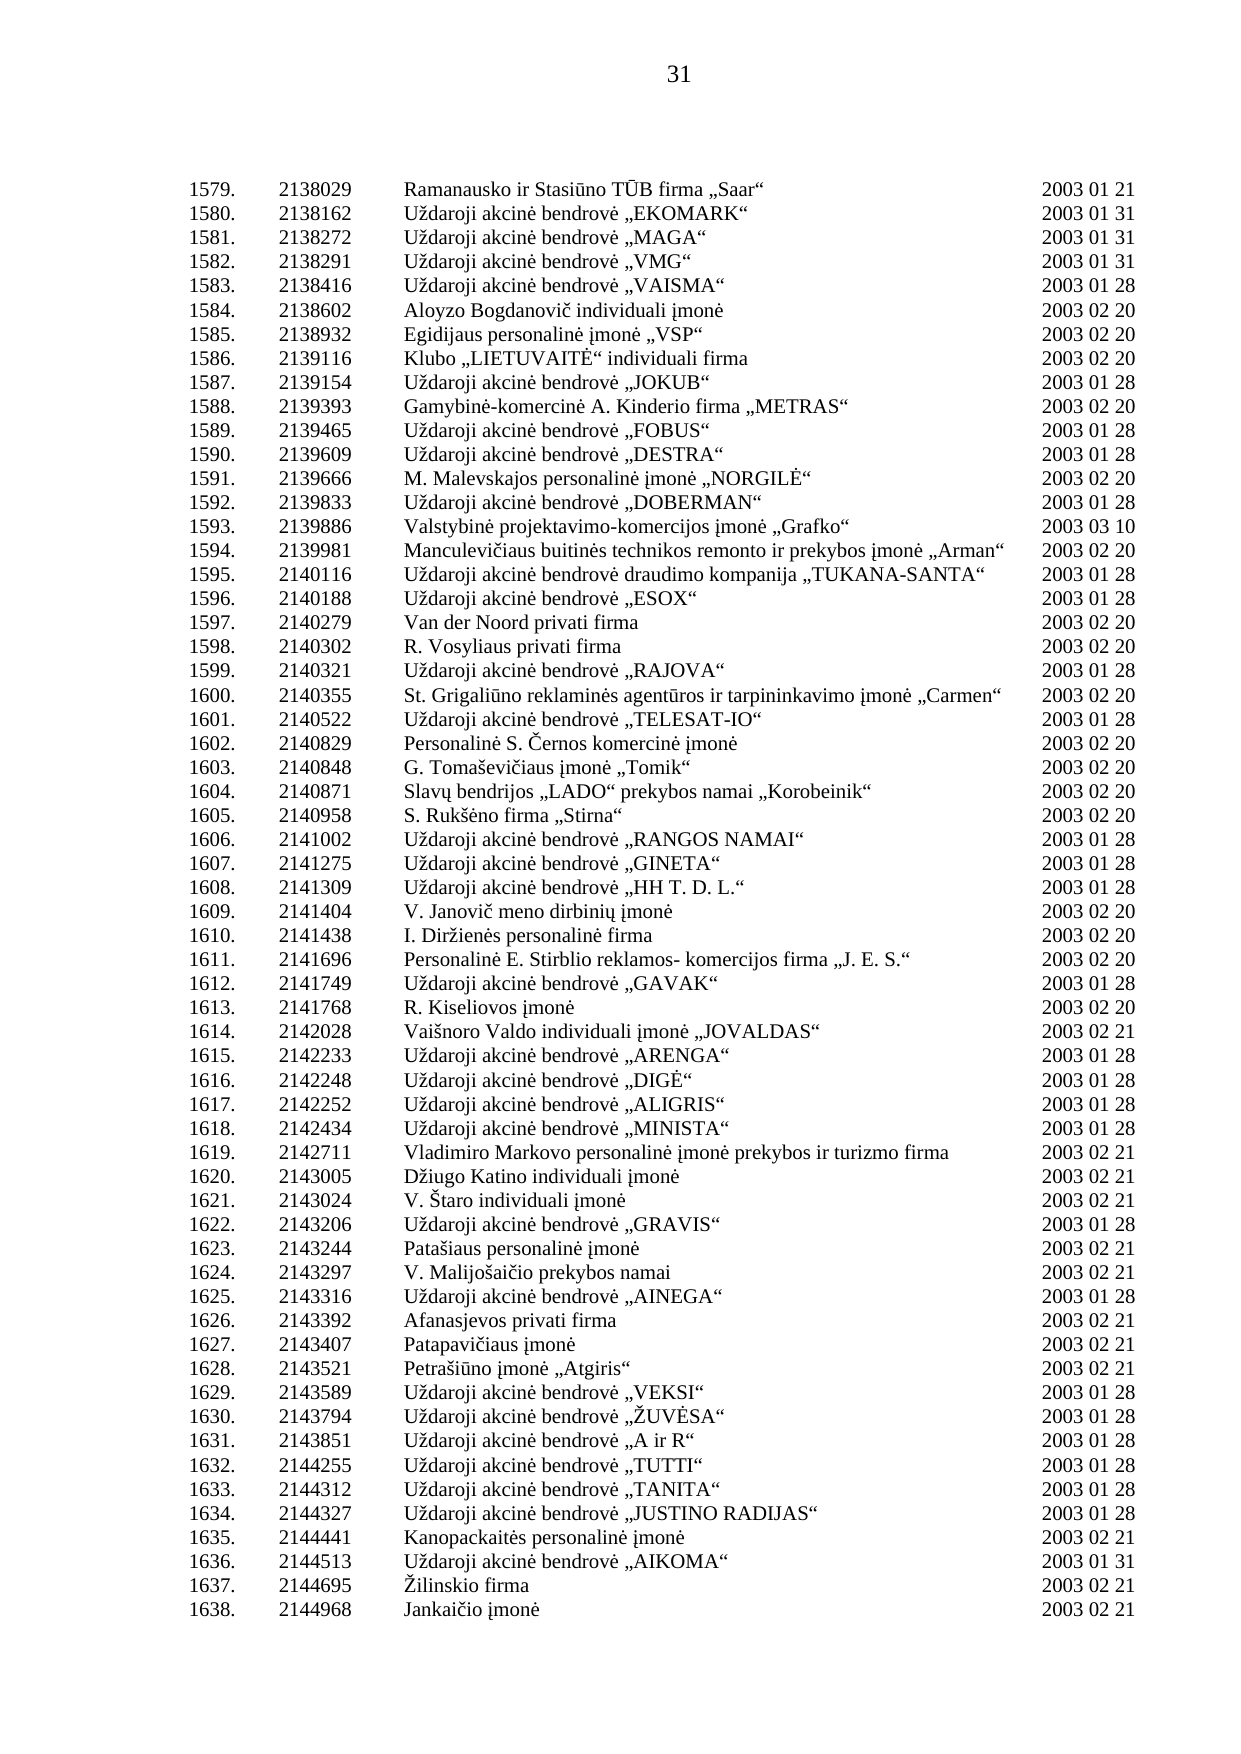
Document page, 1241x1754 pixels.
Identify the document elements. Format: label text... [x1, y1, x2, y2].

table_cell 2141275 [267, 851, 392, 875]
table_cell 1604. [177, 779, 267, 803]
table_cell 2003 01 31 [1030, 225, 1181, 249]
table_cell V. Štaro individuali įmonė [393, 1188, 1030, 1212]
table_cell 1611. [177, 947, 267, 971]
table_cell R. Vosyliaus privati firma [393, 634, 1030, 658]
table_cell 1617. [177, 1092, 267, 1116]
table_cell Petrašiūno įmonė „Atgiris“ [393, 1356, 1030, 1380]
table_cell 2003 01 28 [1030, 1501, 1181, 1525]
table_cell 2003 01 28 [1030, 490, 1181, 514]
table_cell Kanopackaitės personalinė įmonė [393, 1525, 1030, 1549]
table_cell 2143316 [267, 1284, 392, 1308]
table_cell 1636. [177, 1549, 267, 1573]
table_cell 1603. [177, 755, 267, 779]
table_cell 2140958 [267, 803, 392, 827]
table_cell Valstybinė projektavimo-komercijos įmonė „Grafko“ [393, 514, 1030, 538]
table_cell 2003 01 28 [1030, 851, 1181, 875]
table_cell 2143794 [267, 1404, 392, 1428]
table_cell 2003 02 20 [1030, 322, 1181, 346]
table_cell V. Malijošaičio prekybos namai [393, 1260, 1030, 1284]
table_cell 1631. [177, 1429, 267, 1452]
table_cell 2003 02 21 [1030, 1308, 1181, 1332]
table_cell 2142434 [267, 1116, 392, 1140]
table_cell 2138162 [267, 201, 392, 225]
table_cell Uždaroji akcinė bendrovė „RANGOS NAMAI“ [393, 827, 1030, 851]
table_cell 2142252 [267, 1092, 392, 1116]
table_cell 1608. [177, 875, 267, 899]
table_cell Afanasjevos privati firma [393, 1308, 1030, 1332]
table_cell 2003 01 28 [1030, 370, 1181, 394]
table_cell 1586. [177, 346, 267, 370]
table_cell 2138416 [267, 274, 392, 297]
table_cell Uždaroji akcinė bendrovė „ESOX“ [393, 586, 1030, 610]
table_cell 1589. [177, 418, 267, 442]
table_cell 1584. [177, 298, 267, 322]
table_cell Vladimiro Markovo personalinė įmonė prekybos ir turizmo firma [393, 1140, 1030, 1164]
table_cell Vaišnoro Valdo individuali įmonė „JOVALDAS“ [393, 1019, 1030, 1043]
table_cell 2140116 [267, 562, 392, 586]
table_cell 2140188 [267, 586, 392, 610]
table_cell 2003 01 31 [1030, 249, 1181, 273]
table_cell 2003 01 28 [1030, 1404, 1181, 1428]
table_cell 2142028 [267, 1019, 392, 1043]
table_cell 2143206 [267, 1212, 392, 1236]
table_cell 1634. [177, 1501, 267, 1525]
table_cell 2003 02 21 [1030, 1188, 1181, 1212]
table_cell R. Kiseliovos įmonė [393, 995, 1030, 1019]
table_cell 2003 02 20 [1030, 538, 1181, 562]
table_cell Uždaroji akcinė bendrovė „AINEGA“ [393, 1284, 1030, 1308]
table_cell 2003 02 21 [1030, 1597, 1181, 1621]
table_cell St. Grigaliūno reklaminės agentūros ir tarpininkavimo įmonė „Carmen“ [393, 683, 1030, 707]
table_cell Personalinė S. Černos komercinė įmonė [393, 731, 1030, 755]
table_cell 1609. [177, 899, 267, 923]
table_cell Patašiaus personalinė įmonė [393, 1236, 1030, 1260]
table_cell Uždaroji akcinė bendrovė „ARENGA“ [393, 1044, 1030, 1067]
table_cell 2142711 [267, 1140, 392, 1164]
table_cell 1600. [177, 683, 267, 707]
table_cell 2143024 [267, 1188, 392, 1212]
table_cell 2003 01 28 [1030, 1477, 1181, 1501]
table_cell 2143851 [267, 1429, 392, 1452]
table_cell 2003 01 28 [1030, 1380, 1181, 1404]
table_cell 2003 01 28 [1030, 1212, 1181, 1236]
table_cell 1605. [177, 803, 267, 827]
table_cell 1599. [177, 659, 267, 682]
table_cell 2003 01 28 [1030, 1092, 1181, 1116]
table_cell 2003 01 28 [1030, 1284, 1181, 1308]
table_cell 2141696 [267, 947, 392, 971]
table_cell 2138272 [267, 225, 392, 249]
table_cell Uždaroji akcinė bendrovė „ALIGRIS“ [393, 1092, 1030, 1116]
table_cell 1629. [177, 1380, 267, 1404]
table_cell Uždaroji akcinė bendrovė „GRAVIS“ [393, 1212, 1030, 1236]
table_cell 1612. [177, 971, 267, 995]
table_cell Uždaroji akcinė bendrovė „DOBERMAN“ [393, 490, 1030, 514]
table_cell S. Rukšėno firma „Stirna“ [393, 803, 1030, 827]
table_cell Uždaroji akcinė bendrovė „A ir R“ [393, 1429, 1030, 1452]
table_cell 1626. [177, 1308, 267, 1332]
table_cell 2003 01 28 [1030, 707, 1181, 731]
table_cell 2003 03 10 [1030, 514, 1181, 538]
table_cell 2141438 [267, 923, 392, 947]
table_cell 1621. [177, 1188, 267, 1212]
table_cell 2003 02 21 [1030, 1260, 1181, 1284]
table_cell 2138029 [267, 177, 392, 201]
table_cell 1598. [177, 634, 267, 658]
table_cell 2140829 [267, 731, 392, 755]
table_cell Uždaroji akcinė bendrovė „EKOMARK“ [393, 201, 1030, 225]
table_cell 2140848 [267, 755, 392, 779]
table_cell 2003 01 28 [1030, 1068, 1181, 1092]
table_cell 1579. [177, 177, 267, 201]
table_cell 2144968 [267, 1597, 392, 1621]
table_cell Uždaroji akcinė bendrovė „AIKOMA“ [393, 1549, 1030, 1573]
table_cell Uždaroji akcinė bendrovė „HH T. D. L.“ [393, 875, 1030, 899]
table_cell 1633. [177, 1477, 267, 1501]
table_cell 1580. [177, 201, 267, 225]
table_cell Uždaroji akcinė bendrovė „VAISMA“ [393, 274, 1030, 297]
table_cell 1638. [177, 1597, 267, 1621]
table_cell 2140871 [267, 779, 392, 803]
table_cell 1597. [177, 610, 267, 634]
table_cell 1587. [177, 370, 267, 394]
table_cell 2143392 [267, 1308, 392, 1332]
table_cell 1635. [177, 1525, 267, 1549]
table_cell 2003 02 20 [1030, 899, 1181, 923]
table_cell 2003 02 20 [1030, 394, 1181, 418]
table_cell 2003 02 20 [1030, 923, 1181, 947]
table_cell Patapavičiaus įmonė [393, 1332, 1030, 1356]
table_cell 1613. [177, 995, 267, 1019]
table_cell 2143407 [267, 1332, 392, 1356]
table_cell 1627. [177, 1332, 267, 1356]
table_cell 2143521 [267, 1356, 392, 1380]
table_cell 1618. [177, 1116, 267, 1140]
table_cell 2003 02 21 [1030, 1573, 1181, 1597]
table_cell 1606. [177, 827, 267, 851]
table_cell 1620. [177, 1164, 267, 1188]
table_cell 2140355 [267, 683, 392, 707]
table_cell Manculevičiaus buitinės technikos remonto ir prekybos įmonė „Arman“ [393, 538, 1030, 562]
table_cell 2139609 [267, 442, 392, 466]
table_cell 1622. [177, 1212, 267, 1236]
table_cell 2141404 [267, 899, 392, 923]
table_cell Uždaroji akcinė bendrovė „JOKUB“ [393, 370, 1030, 394]
table_cell 2139116 [267, 346, 392, 370]
table_cell 2003 01 28 [1030, 1453, 1181, 1477]
table_cell 1590. [177, 442, 267, 466]
table_cell 1594. [177, 538, 267, 562]
table_cell M. Malevskajos personalinė įmonė „NORGILĖ“ [393, 466, 1030, 490]
table_cell 1593. [177, 514, 267, 538]
table_cell 2003 01 28 [1030, 1044, 1181, 1067]
table_cell 1628. [177, 1356, 267, 1380]
table_cell 2141309 [267, 875, 392, 899]
table_cell 1615. [177, 1044, 267, 1067]
table_cell 2003 02 20 [1030, 779, 1181, 803]
table_cell 2003 02 21 [1030, 1019, 1181, 1043]
table_cell 1595. [177, 562, 267, 586]
table_cell I. Diržienės personalinė firma [393, 923, 1030, 947]
table_cell 2143244 [267, 1236, 392, 1260]
table_cell 2003 02 21 [1030, 1140, 1181, 1164]
table_cell 2003 01 31 [1030, 201, 1181, 225]
table_cell 2144327 [267, 1501, 392, 1525]
table_cell Uždaroji akcinė bendrovė „TUTTI“ [393, 1453, 1030, 1477]
table_cell 2003 02 21 [1030, 1236, 1181, 1260]
table_cell 1632. [177, 1453, 267, 1477]
table_cell Gamybinė-komercinė A. Kinderio firma „METRAS“ [393, 394, 1030, 418]
table_cell Slavų bendrijos „LADO“ prekybos namai „Korobeinik“ [393, 779, 1030, 803]
table_cell 2003 02 20 [1030, 610, 1181, 634]
table_cell 1596. [177, 586, 267, 610]
table_cell 2139666 [267, 466, 392, 490]
table_cell 2003 01 28 [1030, 1116, 1181, 1140]
table_cell 2003 02 20 [1030, 947, 1181, 971]
table_cell Uždaroji akcinė bendrovė „GAVAK“ [393, 971, 1030, 995]
table_cell 2141749 [267, 971, 392, 995]
table_cell Uždaroji akcinė bendrovė „DESTRA“ [393, 442, 1030, 466]
table_cell Jankaičio įmonė [393, 1597, 1030, 1621]
table_cell 2003 01 28 [1030, 586, 1181, 610]
table_cell 2003 01 28 [1030, 971, 1181, 995]
table_cell 2140302 [267, 634, 392, 658]
table_cell 2003 01 28 [1030, 827, 1181, 851]
table_cell Personalinė E. Stirblio reklamos- komercijos firma „J. E. S.“ [393, 947, 1030, 971]
table_cell Uždaroji akcinė bendrovė „GINETA“ [393, 851, 1030, 875]
table_cell 2138291 [267, 249, 392, 273]
table_cell 1607. [177, 851, 267, 875]
table_cell 2144695 [267, 1573, 392, 1597]
table_cell 2144312 [267, 1477, 392, 1501]
table_cell 1637. [177, 1573, 267, 1597]
table_cell Egidijaus personalinė įmonė „VSP“ [393, 322, 1030, 346]
table_cell 2003 02 20 [1030, 731, 1181, 755]
table_cell 2141002 [267, 827, 392, 851]
table_cell 2003 02 20 [1030, 466, 1181, 490]
table_cell Aloyzo Bogdanovič individuali įmonė [393, 298, 1030, 322]
table_cell 2003 02 20 [1030, 683, 1181, 707]
table_cell 2141768 [267, 995, 392, 1019]
table_cell 2143005 [267, 1164, 392, 1188]
table_cell 2003 01 21 [1030, 177, 1181, 201]
table_cell 1619. [177, 1140, 267, 1164]
table_cell 2003 01 28 [1030, 562, 1181, 586]
table_cell Uždaroji akcinė bendrovė „MINISTA“ [393, 1116, 1030, 1140]
table_cell 2003 01 31 [1030, 1549, 1181, 1573]
table_cell 2142248 [267, 1068, 392, 1092]
table_cell 2003 01 28 [1030, 418, 1181, 442]
table_cell Ramanausko ir Stasiūno TŪB firma „Saar“ [393, 177, 1030, 201]
table_cell 2143297 [267, 1260, 392, 1284]
table_cell 1581. [177, 225, 267, 249]
table_cell 2003 01 28 [1030, 274, 1181, 297]
table_cell 2139465 [267, 418, 392, 442]
table_cell 2139886 [267, 514, 392, 538]
table_cell 2003 02 21 [1030, 1525, 1181, 1549]
table_cell Uždaroji akcinė bendrovė „RAJOVA“ [393, 659, 1030, 682]
table_cell 2003 02 21 [1030, 1164, 1181, 1188]
table_cell 2003 02 20 [1030, 803, 1181, 827]
table_cell 1592. [177, 490, 267, 514]
table_cell 2144513 [267, 1549, 392, 1573]
table_cell 2138602 [267, 298, 392, 322]
table_cell 2003 01 28 [1030, 659, 1181, 682]
table_cell Uždaroji akcinė bendrovė „MAGA“ [393, 225, 1030, 249]
table_cell 2003 01 28 [1030, 875, 1181, 899]
table_cell 1591. [177, 466, 267, 490]
table_cell 2140279 [267, 610, 392, 634]
table_cell 2003 02 20 [1030, 346, 1181, 370]
table_cell 2142233 [267, 1044, 392, 1067]
table_cell Uždaroji akcinė bendrovė „VEKSI“ [393, 1380, 1030, 1404]
table_cell 1582. [177, 249, 267, 273]
table_cell 2140522 [267, 707, 392, 731]
table_cell 2139833 [267, 490, 392, 514]
table_cell 1585. [177, 322, 267, 346]
table_cell 1583. [177, 274, 267, 297]
table_cell Uždaroji akcinė bendrovė „JUSTINO RADIJAS“ [393, 1501, 1030, 1525]
table_cell 2003 02 21 [1030, 1356, 1181, 1380]
table_cell 1614. [177, 1019, 267, 1043]
table_cell 1601. [177, 707, 267, 731]
table_cell 1625. [177, 1284, 267, 1308]
table_cell 2144441 [267, 1525, 392, 1549]
table_cell 2003 02 20 [1030, 634, 1181, 658]
table_cell 1630. [177, 1404, 267, 1428]
table_cell 1623. [177, 1236, 267, 1260]
table_cell 1602. [177, 731, 267, 755]
table_cell 2139981 [267, 538, 392, 562]
table_cell 2003 01 28 [1030, 442, 1181, 466]
table_cell 1624. [177, 1260, 267, 1284]
table_cell Klubo „LIETUVAITĖ“ individuali firma [393, 346, 1030, 370]
table_cell 2144255 [267, 1453, 392, 1477]
table_cell Uždaroji akcinė bendrovė „FOBUS“ [393, 418, 1030, 442]
table_cell 2139154 [267, 370, 392, 394]
table_cell V. Janovič meno dirbinių įmonė [393, 899, 1030, 923]
table_cell Džiugo Katino individuali įmonė [393, 1164, 1030, 1188]
table_cell 2143589 [267, 1380, 392, 1404]
table_cell Van der Noord privati firma [393, 610, 1030, 634]
table_cell 2138932 [267, 322, 392, 346]
table_cell 2003 02 20 [1030, 755, 1181, 779]
table_cell 2140321 [267, 659, 392, 682]
table_cell G. Tomaševičiaus įmonė „Tomik“ [393, 755, 1030, 779]
table_cell Uždaroji akcinė bendrovė „ŽUVĖSA“ [393, 1404, 1030, 1428]
table_cell Uždaroji akcinė bendrovė „VMG“ [393, 249, 1030, 273]
table_cell 2003 01 28 [1030, 1429, 1181, 1452]
table_cell Uždaroji akcinė bendrovė „DIGĖ“ [393, 1068, 1030, 1092]
table_cell Žilinskio firma [393, 1573, 1030, 1597]
table_cell 2003 02 21 [1030, 1332, 1181, 1356]
table_cell 2139393 [267, 394, 392, 418]
table_cell 1616. [177, 1068, 267, 1092]
table_cell Uždaroji akcinė bendrovė draudimo kompanija „TUKANA-SANTA“ [393, 562, 1030, 586]
table_cell Uždaroji akcinė bendrovė „TANITA“ [393, 1477, 1030, 1501]
table_cell 1610. [177, 923, 267, 947]
table_cell 2003 02 20 [1030, 298, 1181, 322]
table_cell 2003 02 20 [1030, 995, 1181, 1019]
table_cell Uždaroji akcinė bendrovė „TELESAT-IO“ [393, 707, 1030, 731]
table_cell 1588. [177, 394, 267, 418]
